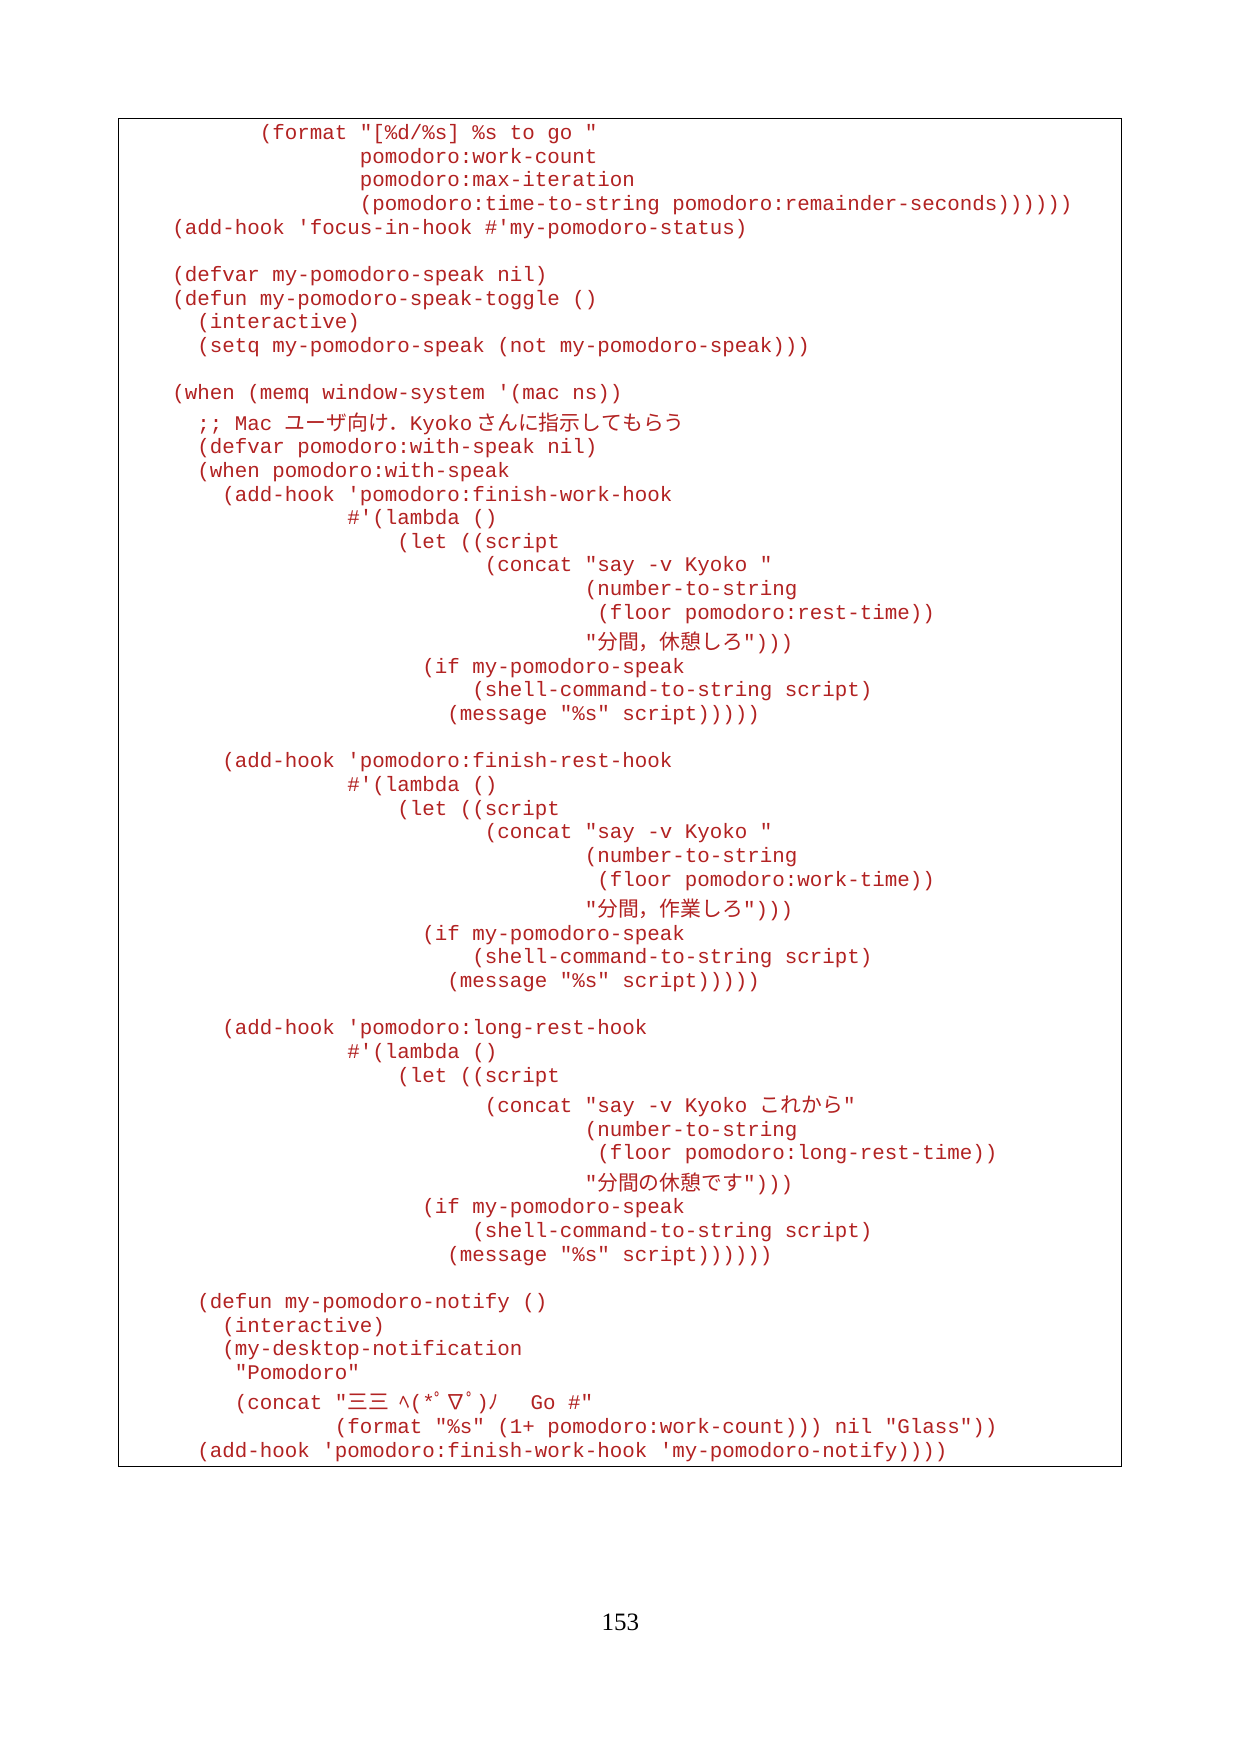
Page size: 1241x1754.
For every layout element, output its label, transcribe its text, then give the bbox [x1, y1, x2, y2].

text (when pomodoro:with-speak [119, 456, 1121, 479]
text (if my-pomodoro-speak [119, 919, 1121, 942]
text (message "%s" script))))) [119, 966, 1121, 990]
text pomodoro:work-count [119, 142, 1121, 165]
text (concat "say -v Kyoko " [119, 817, 1121, 841]
text #'(lambda () [119, 503, 1121, 527]
text (defun my-pomodoro-speak-toggle () [119, 284, 1121, 307]
text (number-to-string [119, 1115, 1121, 1138]
text #'(lambda () [119, 770, 1121, 794]
text (shell-command-to-string script) [119, 676, 1121, 699]
text (add-hook 'pomodoro:finish-rest-hook [119, 746, 1121, 770]
text (add-hook 'pomodoro:long-rest-hook [119, 1013, 1121, 1037]
text (floor pomodoro:rest-time)) [119, 598, 1121, 621]
text (floor pomodoro:work-time)) [119, 865, 1121, 888]
text #'(lambda () [119, 1037, 1121, 1061]
text (interactive) [119, 1311, 1121, 1334]
text (setq my-pomodoro-speak (not my-pomodoro-speak))) [119, 331, 1121, 354]
text "分間の休憩です"))) [119, 1162, 1121, 1192]
text (concat "三三 ﾍ(*ﾟ∇ﾟ)ﾉ Go #" [119, 1382, 1121, 1412]
text pomodoro:max-iteration [119, 165, 1121, 189]
text (let ((script [119, 794, 1121, 817]
text (interactive) [119, 307, 1121, 331]
text (concat "say -v Kyoko " [119, 551, 1121, 574]
text (message "%s" script))))) [119, 699, 1121, 723]
text (number-to-string [119, 574, 1121, 598]
text (concat "say -v Kyoko これから" [119, 1084, 1121, 1115]
text (add-hook 'pomodoro:finish-work-hook [119, 479, 1121, 503]
text (defvar my-pomodoro-speak nil) [119, 260, 1121, 284]
text (format "%s" (1+ pomodoro:work-count))) nil "Glass")) [119, 1412, 1121, 1436]
text (if my-pomodoro-speak [119, 652, 1121, 676]
text (number-to-string [119, 841, 1121, 865]
text (let ((script [119, 1061, 1121, 1084]
text (my-desktop-notification [119, 1334, 1121, 1358]
text (format "[%d/%s] %s to go " [119, 119, 1121, 142]
text (if my-pomodoro-speak [119, 1192, 1121, 1216]
text "分間，休憩しろ"))) [119, 621, 1121, 652]
text (pomodoro:time-to-string pomodoro:remainder-seconds)))))) [119, 189, 1121, 213]
text (let ((script [119, 527, 1121, 551]
text ;; Mac ユーザ向け．Kyokoさんに指示してもらう [119, 402, 1121, 432]
text (add-hook 'focus-in-hook #'my-pomodoro-status) [119, 213, 1121, 236]
text "Pomodoro" [119, 1358, 1121, 1382]
text (add-hook 'pomodoro:finish-work-hook 'my-pomodoro-notify)))) [119, 1436, 1121, 1466]
text (message "%s" script)))))) [119, 1240, 1121, 1263]
text (defun my-pomodoro-notify () [119, 1287, 1121, 1311]
text (defvar pomodoro:with-speak nil) [119, 432, 1121, 456]
text "分間，作業しろ"))) [119, 888, 1121, 919]
text (shell-command-to-string script) [119, 942, 1121, 966]
text (floor pomodoro:long-rest-time)) [119, 1138, 1121, 1162]
text (when (memq window-system '(mac ns)) [119, 378, 1121, 402]
text (shell-command-to-string script) [119, 1216, 1121, 1240]
